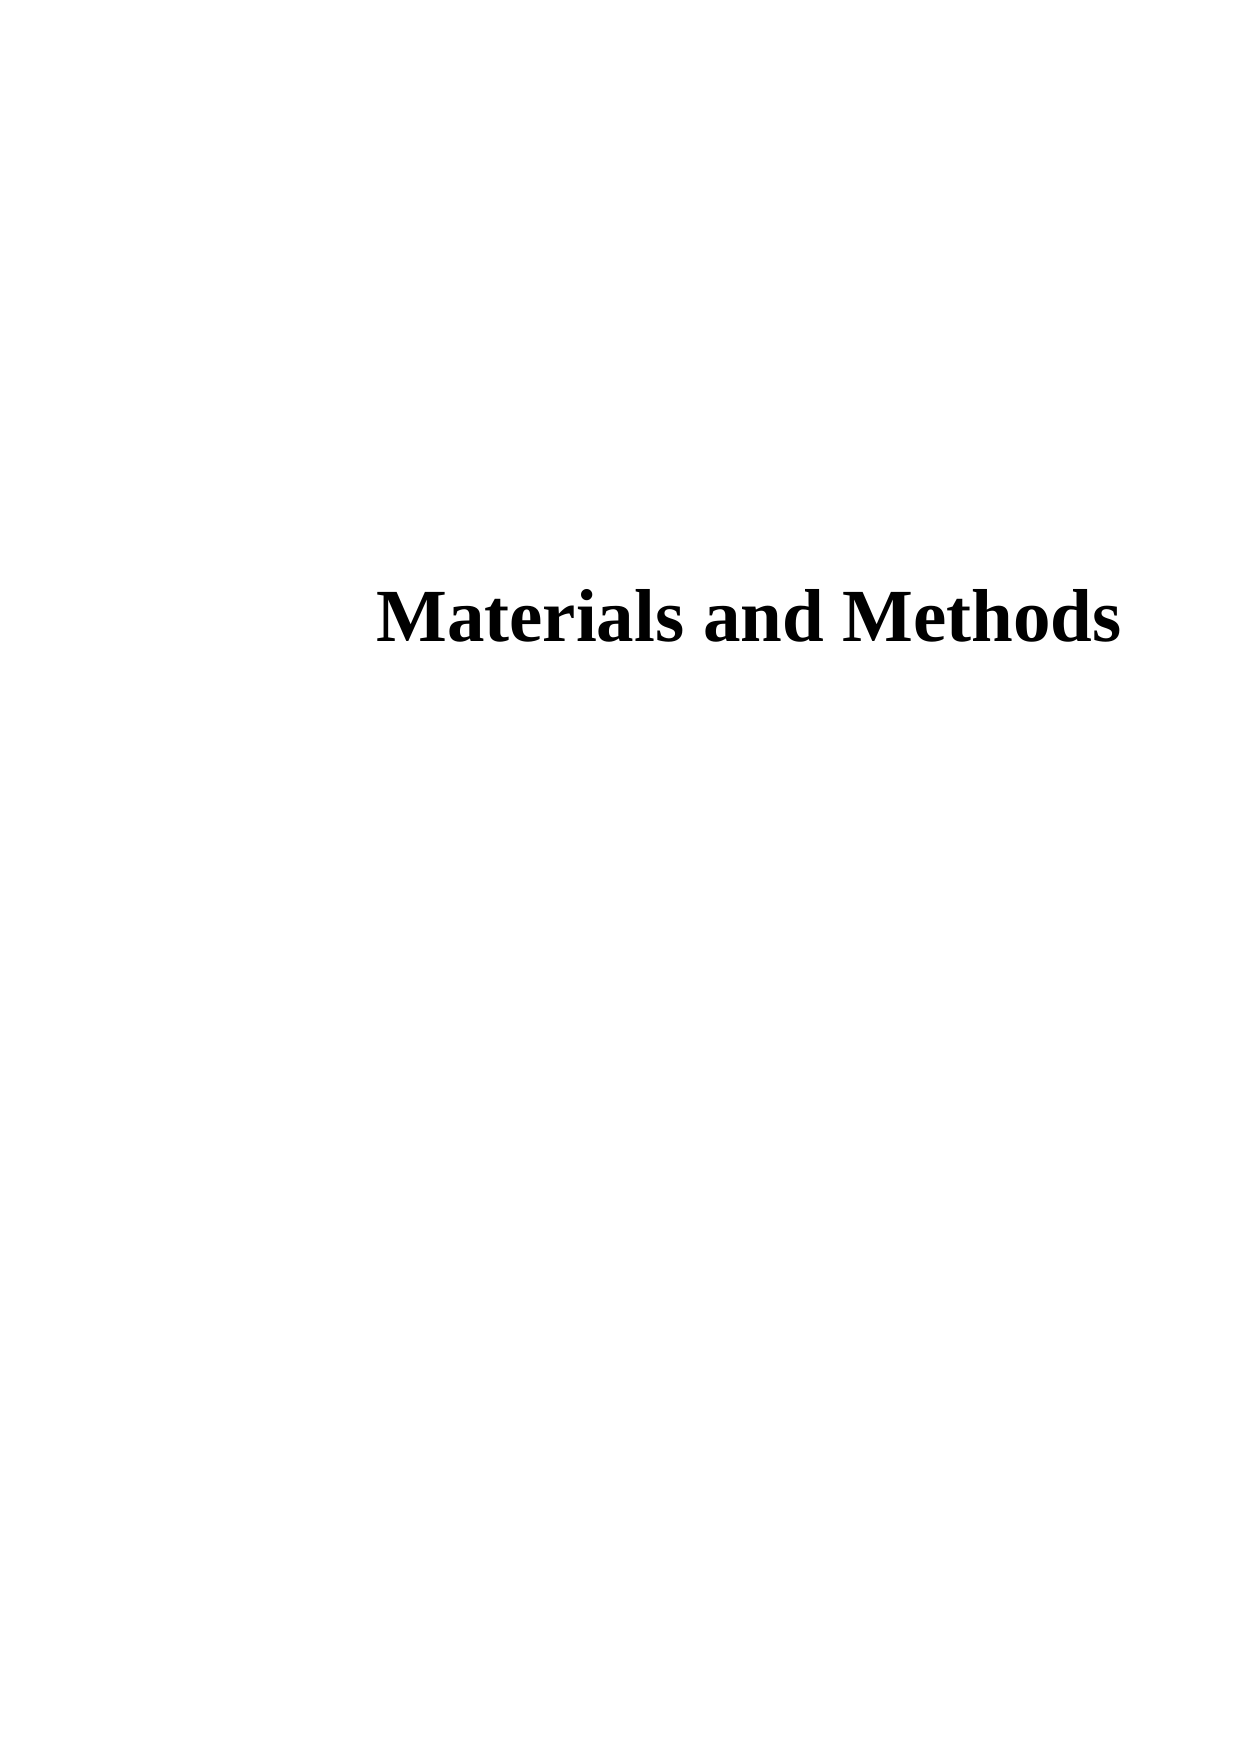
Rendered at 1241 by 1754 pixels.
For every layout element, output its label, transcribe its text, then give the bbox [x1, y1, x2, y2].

subtitle Materials and Methods [118, 572, 1122, 658]
